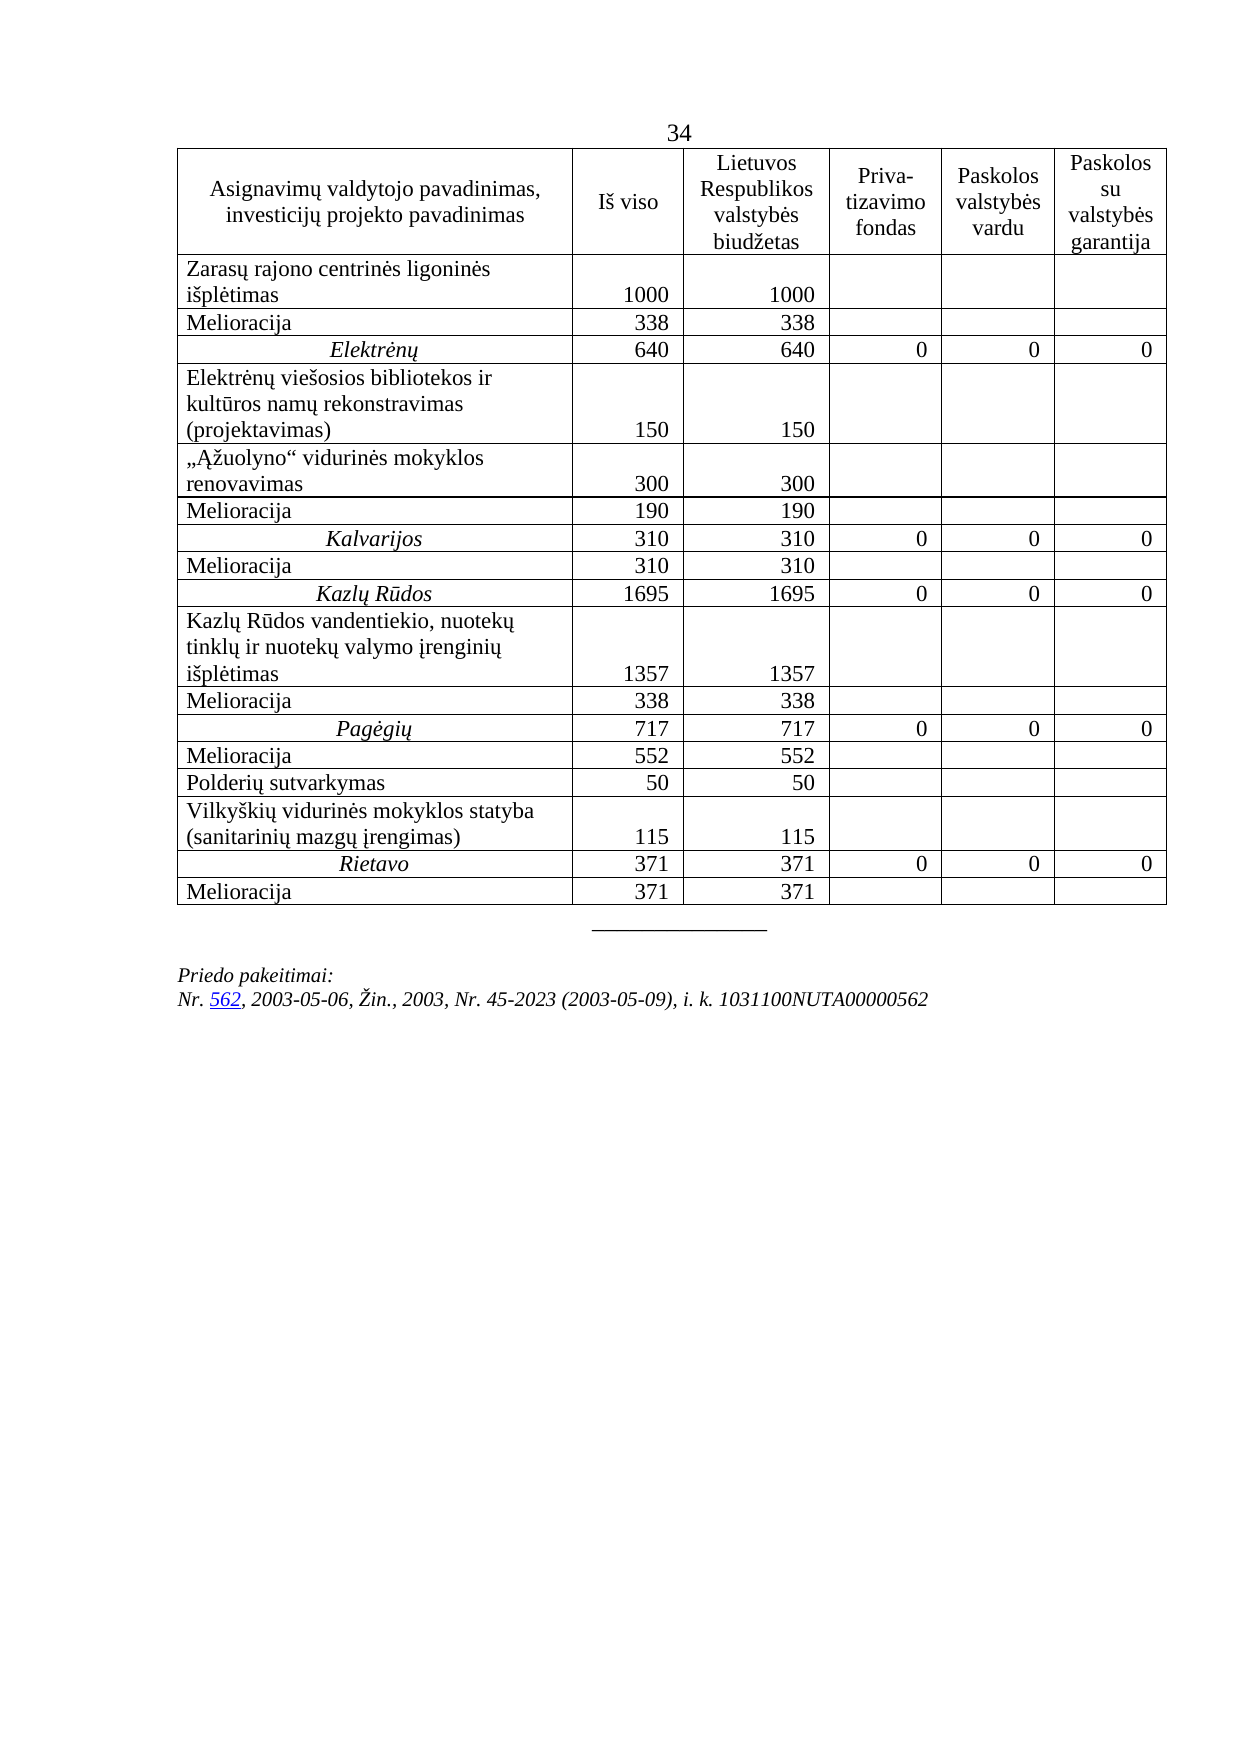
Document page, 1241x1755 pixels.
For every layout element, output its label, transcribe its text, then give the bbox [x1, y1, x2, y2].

text ______________ [177, 905, 1181, 934]
table_cell [830, 364, 941, 443]
table_cell [942, 552, 1054, 579]
table_cell 115 [573, 797, 683, 849]
table_cell 150 [684, 364, 829, 443]
table_header Lietuvos Respublikos valstybės biudžetas [684, 149, 829, 254]
table_cell [1055, 309, 1166, 335]
table_cell [942, 878, 1054, 904]
table_cell 371 [573, 878, 683, 904]
table_cell Kalvarijos [178, 525, 572, 551]
table_cell 1000 [684, 255, 829, 308]
table_cell [942, 309, 1054, 335]
table_cell [830, 687, 941, 713]
table_cell 0 [942, 525, 1054, 551]
table_cell [830, 878, 941, 904]
table_header Iš viso [573, 149, 683, 254]
table_cell [830, 444, 941, 496]
table_cell 0 [942, 580, 1054, 606]
table_cell [1055, 607, 1166, 686]
table_cell 1000 [573, 255, 683, 308]
table_cell 338 [573, 687, 683, 713]
table_cell 1695 [684, 580, 829, 606]
table_cell Pagėgių [178, 715, 572, 741]
table_cell Kazlų Rūdos [178, 580, 572, 606]
table_cell 717 [573, 715, 683, 741]
table_cell [1055, 255, 1166, 308]
table_cell Elektrėnų viešosios bibliotekos ir kultūros namų rekonstravimas (projektavimas) [178, 364, 572, 443]
table_cell Melioracija [178, 742, 572, 768]
table_cell 1695 [573, 580, 683, 606]
table_cell 0 [830, 851, 941, 877]
table_cell Polderių sutvarkymas [178, 769, 572, 796]
table_cell 717 [684, 715, 829, 741]
table_cell 371 [573, 851, 683, 877]
table_cell 0 [942, 851, 1054, 877]
table_cell [1055, 552, 1166, 579]
table_cell 371 [684, 878, 829, 904]
table_cell 50 [684, 769, 829, 796]
table_header Asignavimų valdytojo pavadinimas, investicijų projekto pavadinimas [178, 149, 572, 254]
table_cell Vilkyškių vidurinės mokyklos statyba (sanitarinių mazgų įrengimas) [178, 797, 572, 849]
table_cell Elektrėnų [178, 336, 572, 363]
table_cell 300 [573, 444, 683, 496]
table_cell Melioracija [178, 498, 572, 524]
text Nr. 562, 2003-05-06, Žin., 2003, Nr. 45-2023 (2003-05-09), i. k. 1031100NUTA00000562 [177, 987, 1181, 1011]
table_cell 1357 [573, 607, 683, 686]
table_cell 0 [830, 336, 941, 363]
table_cell 310 [684, 552, 829, 579]
table_cell [1055, 797, 1166, 849]
table_cell [942, 607, 1054, 686]
table_cell [942, 687, 1054, 713]
table_cell [830, 498, 941, 524]
table_cell Kazlų Rūdos vandentiekio, nuotekų tinklų ir nuotekų valymo įrenginių išplėtimas [178, 607, 572, 686]
table_cell 338 [573, 309, 683, 335]
table_cell [1055, 498, 1166, 524]
table_cell 190 [684, 498, 829, 524]
table_cell 640 [573, 336, 683, 363]
table_cell 115 [684, 797, 829, 849]
table_cell Melioracija [178, 687, 572, 713]
table_cell 0 [830, 525, 941, 551]
table_cell 338 [684, 309, 829, 335]
table_cell [830, 797, 941, 849]
table_cell 0 [942, 336, 1054, 363]
table_cell Melioracija [178, 552, 572, 579]
table_cell 0 [1055, 715, 1166, 741]
table_cell 310 [573, 525, 683, 551]
table_cell [942, 364, 1054, 443]
table_cell 190 [573, 498, 683, 524]
table_cell 338 [684, 687, 829, 713]
table_cell [1055, 364, 1166, 443]
table_cell 0 [1055, 336, 1166, 363]
table_cell Melioracija [178, 878, 572, 904]
table_cell Rietavo [178, 851, 572, 877]
table_cell 50 [573, 769, 683, 796]
table_cell 150 [573, 364, 683, 443]
table_cell 1357 [684, 607, 829, 686]
table_header Priva-tizavimo fondas [830, 149, 941, 254]
table_cell 0 [1055, 851, 1166, 877]
table_header Paskolos valstybės vardu [942, 149, 1054, 254]
table_cell [1055, 444, 1166, 496]
table_cell [830, 607, 941, 686]
text Priedo pakeitimai: [177, 963, 1181, 987]
table_cell [942, 769, 1054, 796]
table_cell [830, 255, 941, 308]
table_cell Melioracija [178, 309, 572, 335]
table_cell [942, 742, 1054, 768]
table_cell 552 [684, 742, 829, 768]
table_cell [1055, 878, 1166, 904]
table_cell [830, 769, 941, 796]
table_cell 0 [942, 715, 1054, 741]
table_cell 0 [1055, 580, 1166, 606]
table_cell [1055, 742, 1166, 768]
table_cell [942, 797, 1054, 849]
table_cell 0 [830, 580, 941, 606]
table_cell [830, 552, 941, 579]
table_cell [830, 742, 941, 768]
table_cell 300 [684, 444, 829, 496]
table_cell 0 [1055, 525, 1166, 551]
table_cell [942, 444, 1054, 496]
table_cell 310 [573, 552, 683, 579]
table_cell [1055, 769, 1166, 796]
table_cell [942, 498, 1054, 524]
table_cell [830, 309, 941, 335]
table_cell 0 [830, 715, 941, 741]
table_cell 371 [684, 851, 829, 877]
table_cell 552 [573, 742, 683, 768]
table_cell 310 [684, 525, 829, 551]
table_cell Zarasų rajono centrinės ligoninės išplėtimas [178, 255, 572, 308]
table_header Paskolos su valstybės garantija [1055, 149, 1166, 254]
table_cell 640 [684, 336, 829, 363]
table_cell [942, 255, 1054, 308]
table_cell [1055, 687, 1166, 713]
table_cell „Ąžuolyno“ vidurinės mokyklos renovavimas [178, 444, 572, 496]
